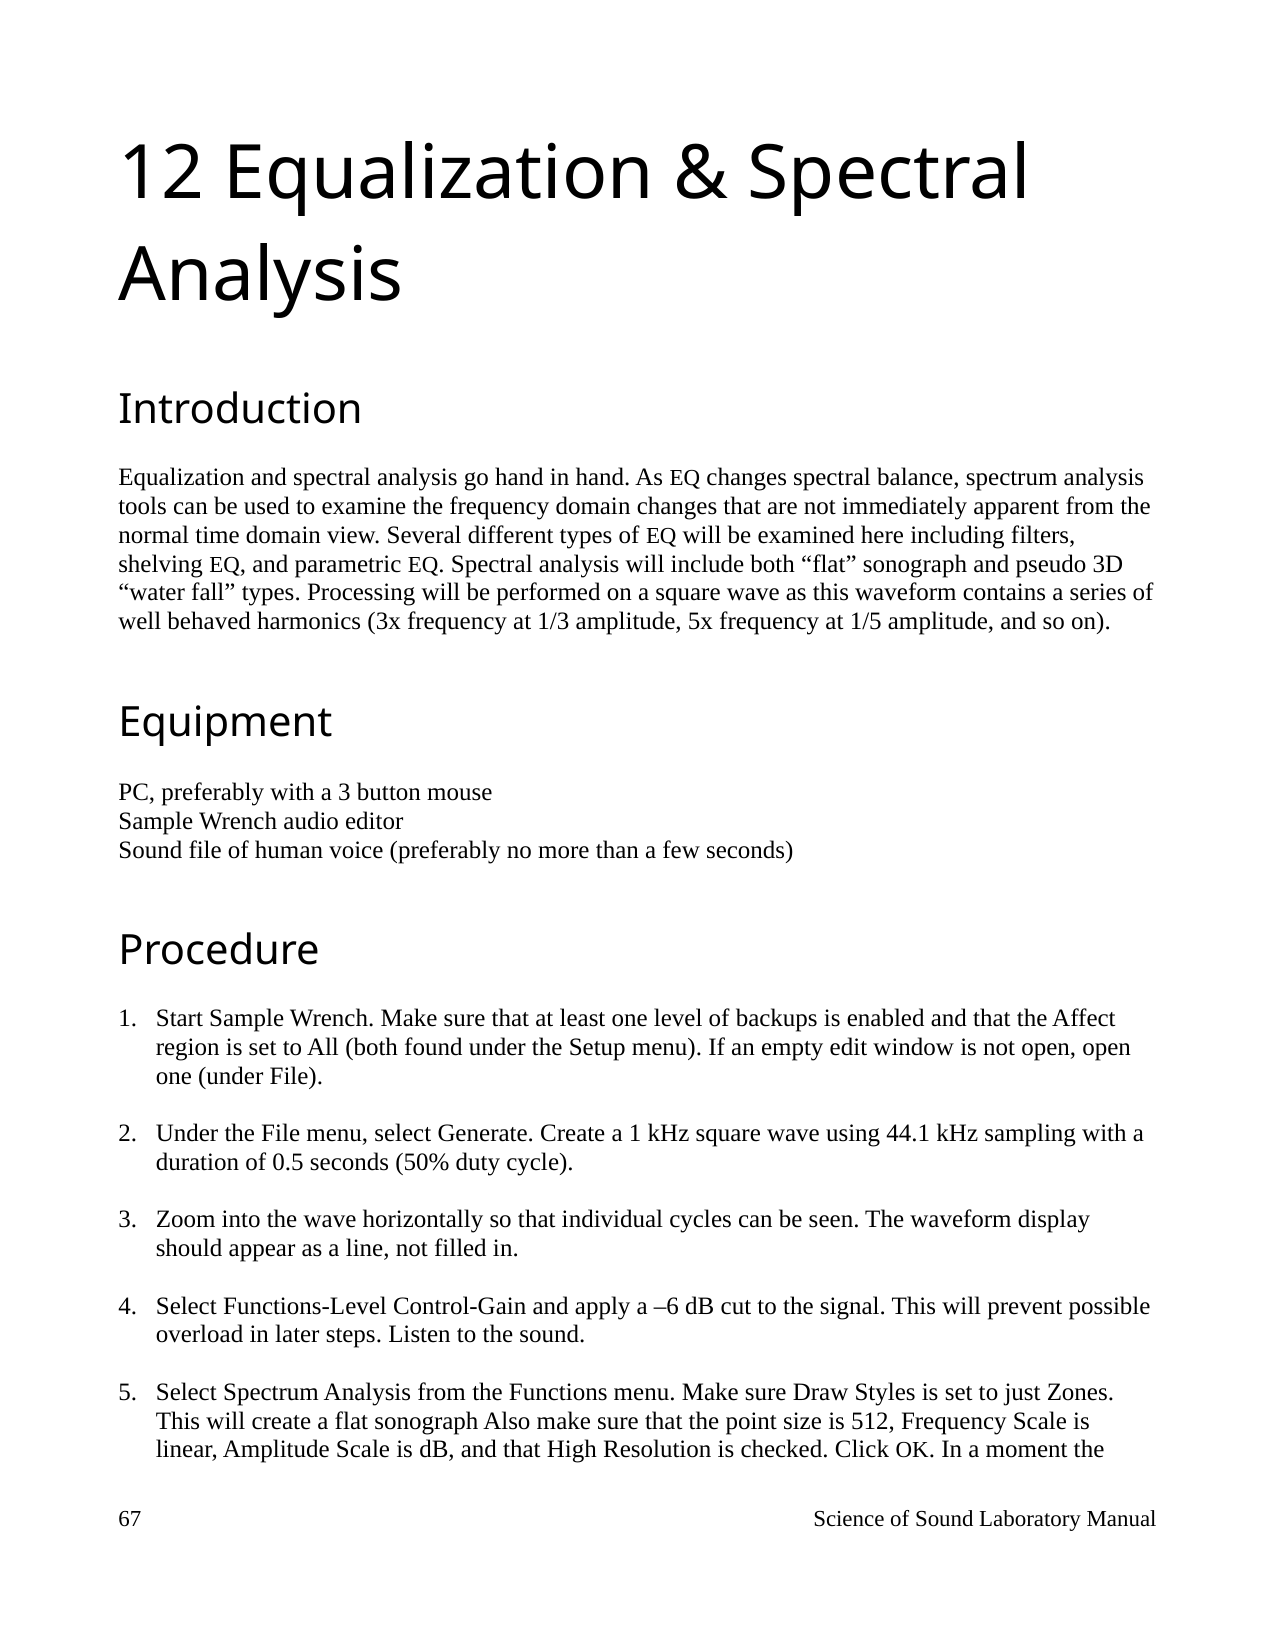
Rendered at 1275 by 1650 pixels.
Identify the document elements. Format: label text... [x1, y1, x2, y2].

text Equalization and spectral analysis go hand in hand. As EQ changes spectral balance, spectrum analysis tools can be used to examine the frequency domain changes that are not immediately apparent from the normal time domain view. Several different types of EQ will be examined here including filters, shelving EQ, and parametric EQ. Spectral analysis will include both “flat” sonograph and pseudo 3D “water fall” types. Processing will be performed on a square wave as this waveform contains a series of well behaved harmonics (3x frequency at 1/3 amplitude, 5x frequency at 1/5 amplitude, and so on). [118, 462, 1157, 635]
list Zoom into the wave horizontally so that individual cycles can be seen. The waveform display should appear as a line, not filled in. [118, 1204, 1157, 1262]
text Sample Wrench audio editor [118, 806, 1157, 835]
list Select Functions-Level Control-Gain and apply a –6 dB cut to the signal. This will prevent possible overload in later steps. Listen to the sound. [118, 1291, 1157, 1348]
subtitle Procedure [118, 920, 1157, 977]
text Sound file of human voice (preferably no more than a few seconds) [118, 835, 1157, 863]
text PC, preferably with a 3 button mouse [118, 777, 1157, 806]
subtitle 12 Equalization & Spectral Analysis [118, 118, 1157, 322]
list Select Spectrum Analysis from the Functions menu. Make sure Draw Styles is set to just Zones. This will create a flat sonograph Also make sure that the point size is 512, Frequency Scale is linear, Amplitude Scale is dB, and that High Resolution is checked. Click OK. In a moment the [118, 1377, 1157, 1463]
list Under the File menu, select Generate. Create a 1 kHz square wave using 44.1 kHz sampling with a duration of 0.5 seconds (50% duty cycle). [118, 1118, 1157, 1176]
subtitle Equipment [118, 692, 1157, 748]
subtitle Introduction [118, 379, 1157, 436]
list Start Sample Wrench. Make sure that at least one level of backups is enabled and that the Affect region is set to All (both found under the Setup menu). If an empty edit window is not open, open one (under File). [118, 1003, 1157, 1089]
